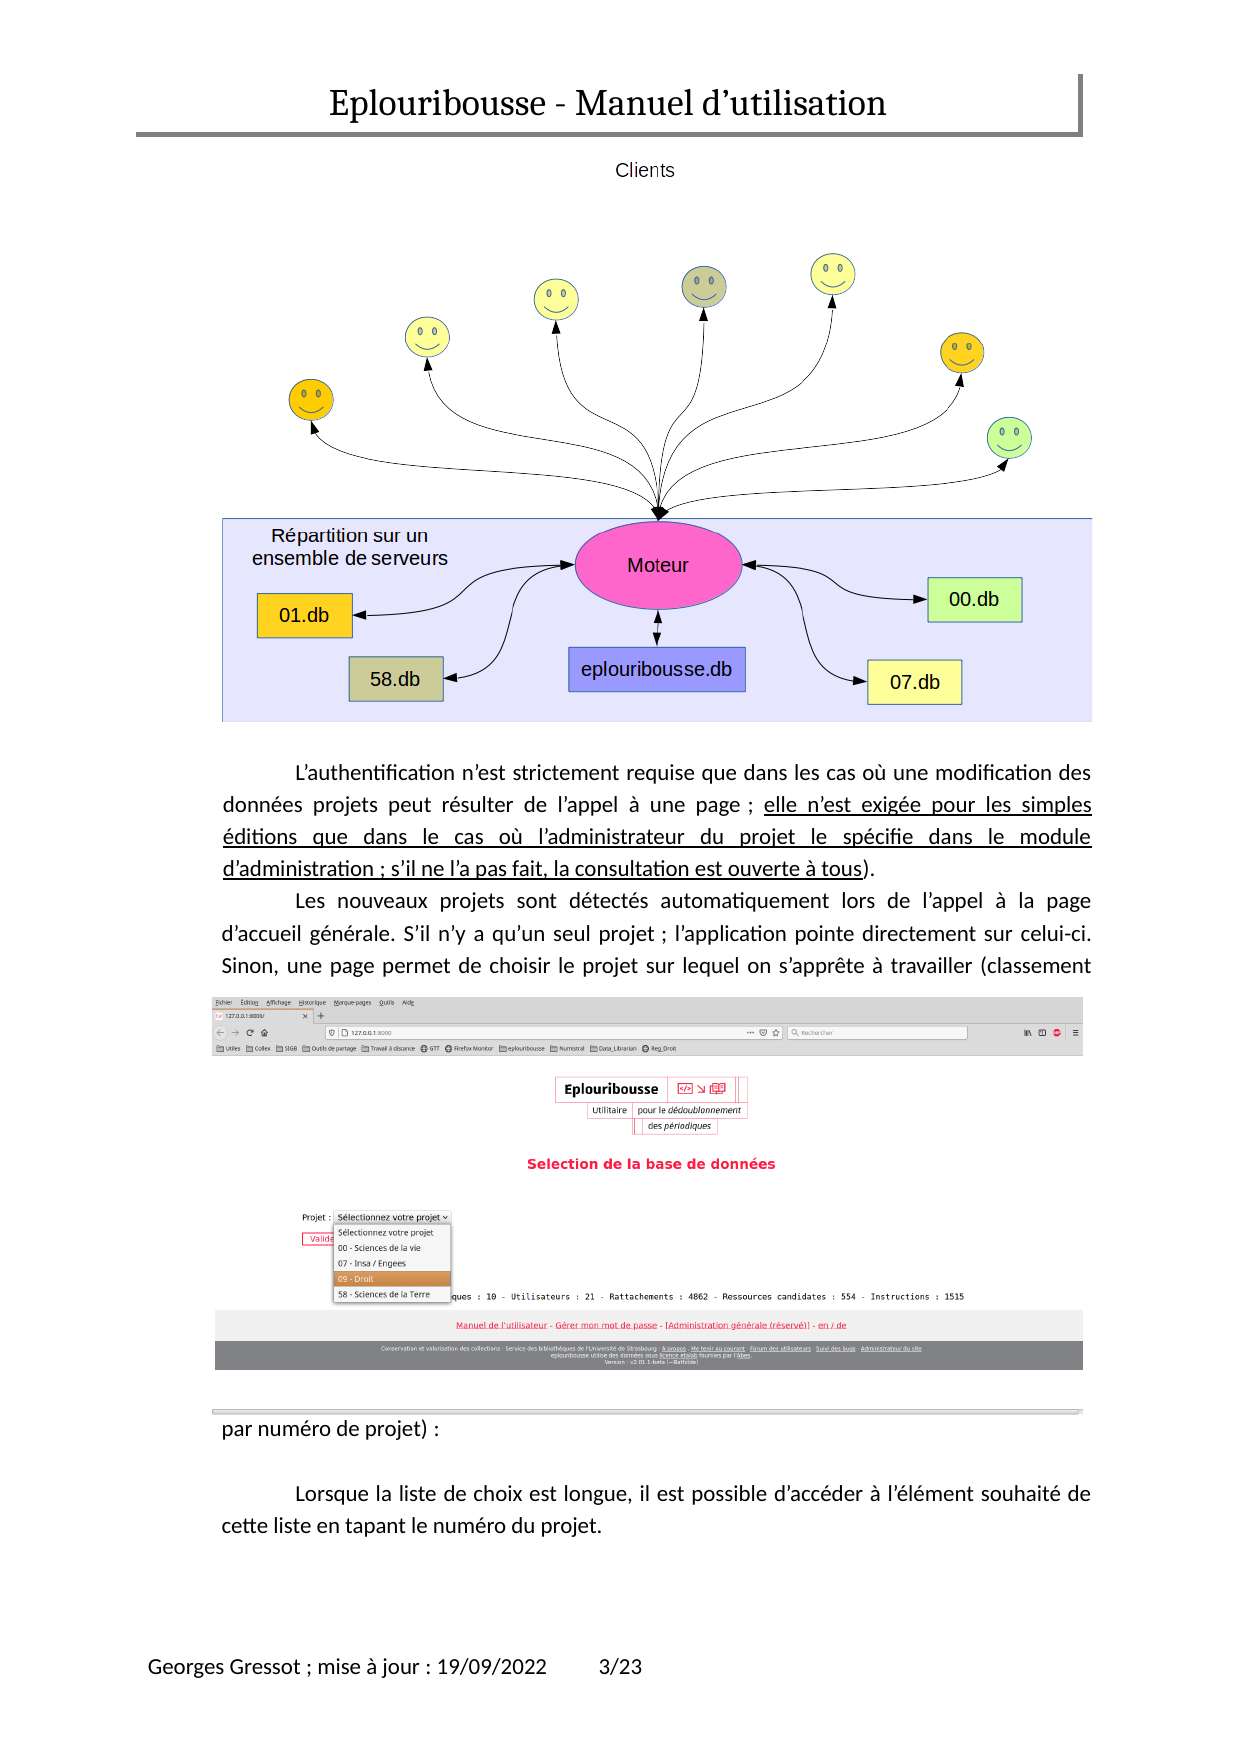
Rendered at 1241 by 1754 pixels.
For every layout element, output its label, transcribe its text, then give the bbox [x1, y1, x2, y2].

picture [211, 997, 1083, 1415]
picture [222, 156, 1093, 722]
list L’authentification n’est strictement requise que dans les cas où une modification des données projets peut résulter de l’appel à une page ; elle n’est exigée pour les simples éditions que dans le cas où l’administrateur du projet le spécifie dans le module d’administration ; s’il ne l’a pas fait, la consultation est ouverte à tous). [223, 758, 1093, 882]
list Les nouveaux projets sont détectés automatiquement lors de l’appel à la page d’accueil générale. S’il n’y a qu’un seul projet ; l’application pointe directement sur celui-ci. Sinon, une page permet de choisir le projet sur lequel on s’apprête à travailler (classement par numéro de projet) : [221, 886, 1093, 1442]
list Lorsque la liste de choix est longue, il est possible d’accéder à l’élément souhaité de cette liste en tapant le numéro du projet. [221, 1479, 1093, 1539]
